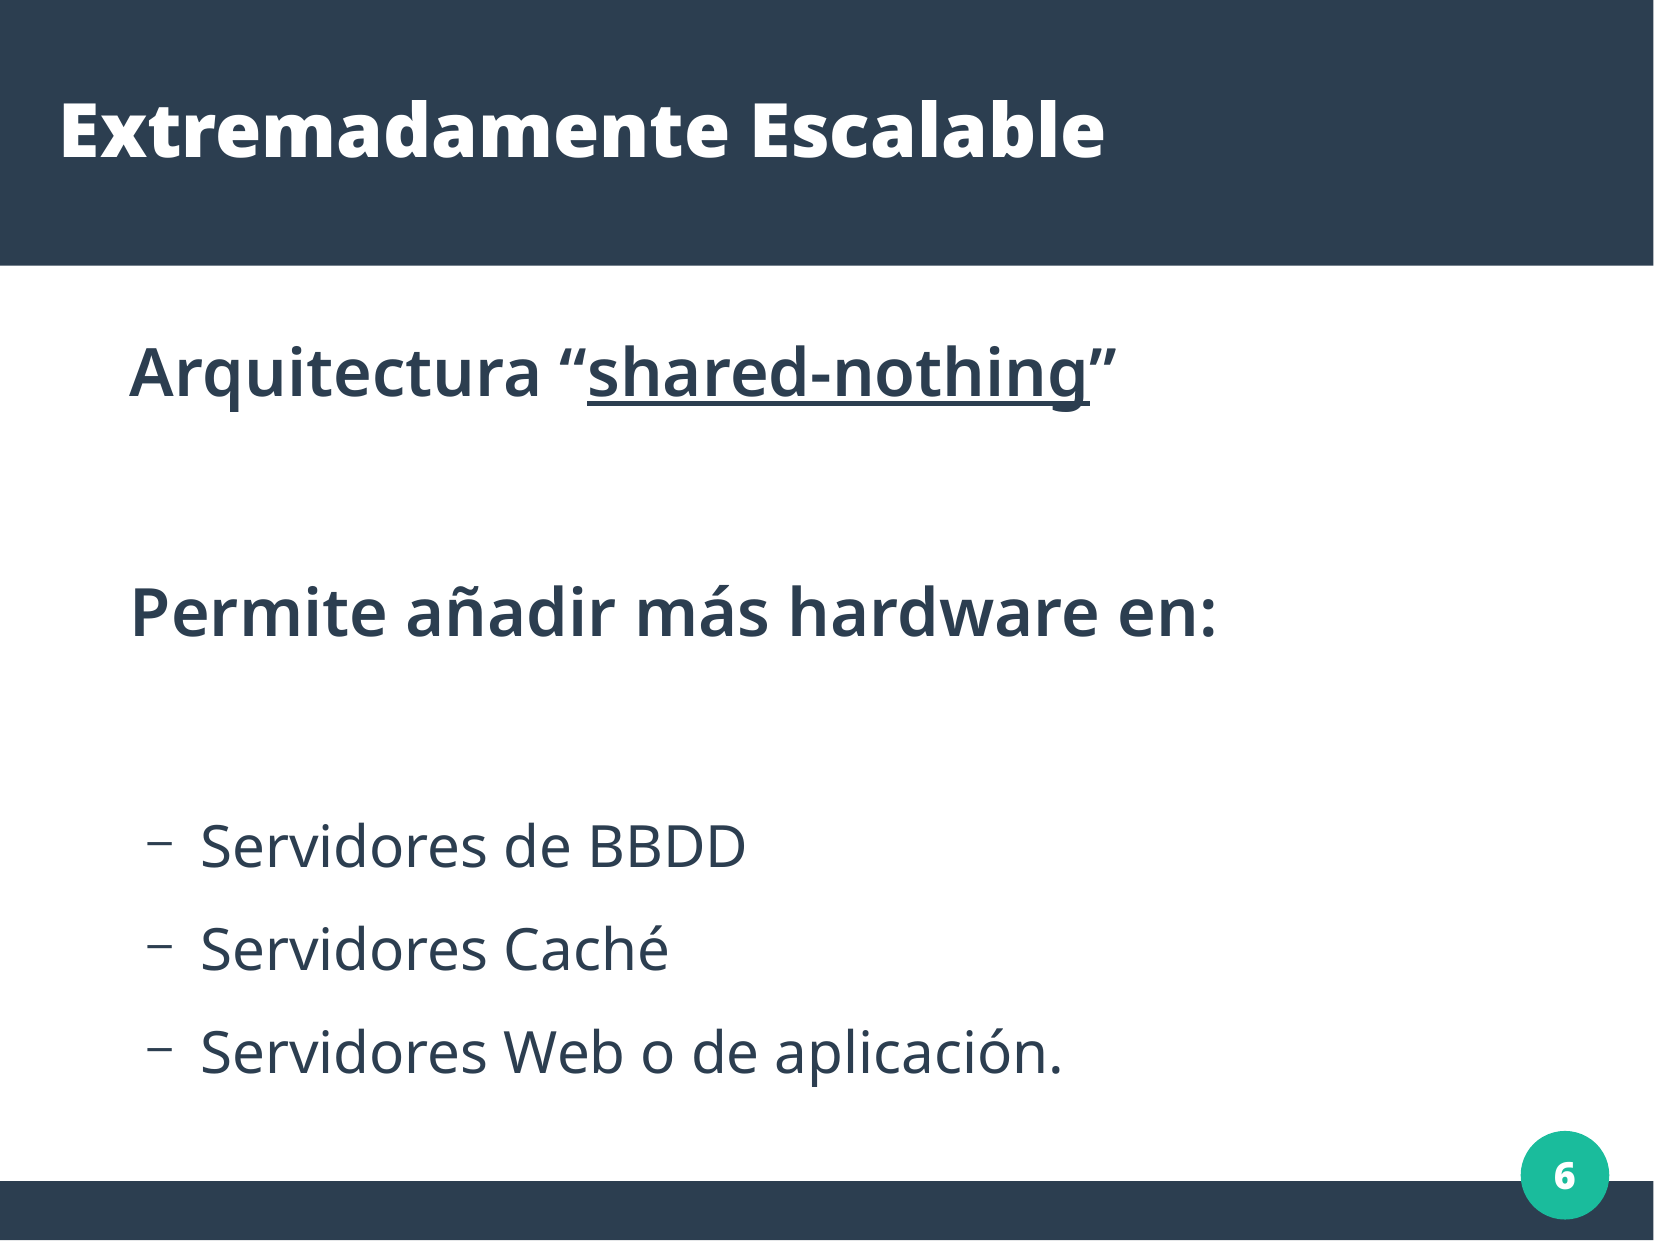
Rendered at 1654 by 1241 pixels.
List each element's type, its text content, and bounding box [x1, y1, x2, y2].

list Arquitectura “shared-nothing” Permite añadir más hardware en: Servidores de BBDD Servidores Caché Servidores Web o de aplicación. [59, 324, 1595, 1152]
title Extremadamente Escalable [59, 49, 1595, 207]
